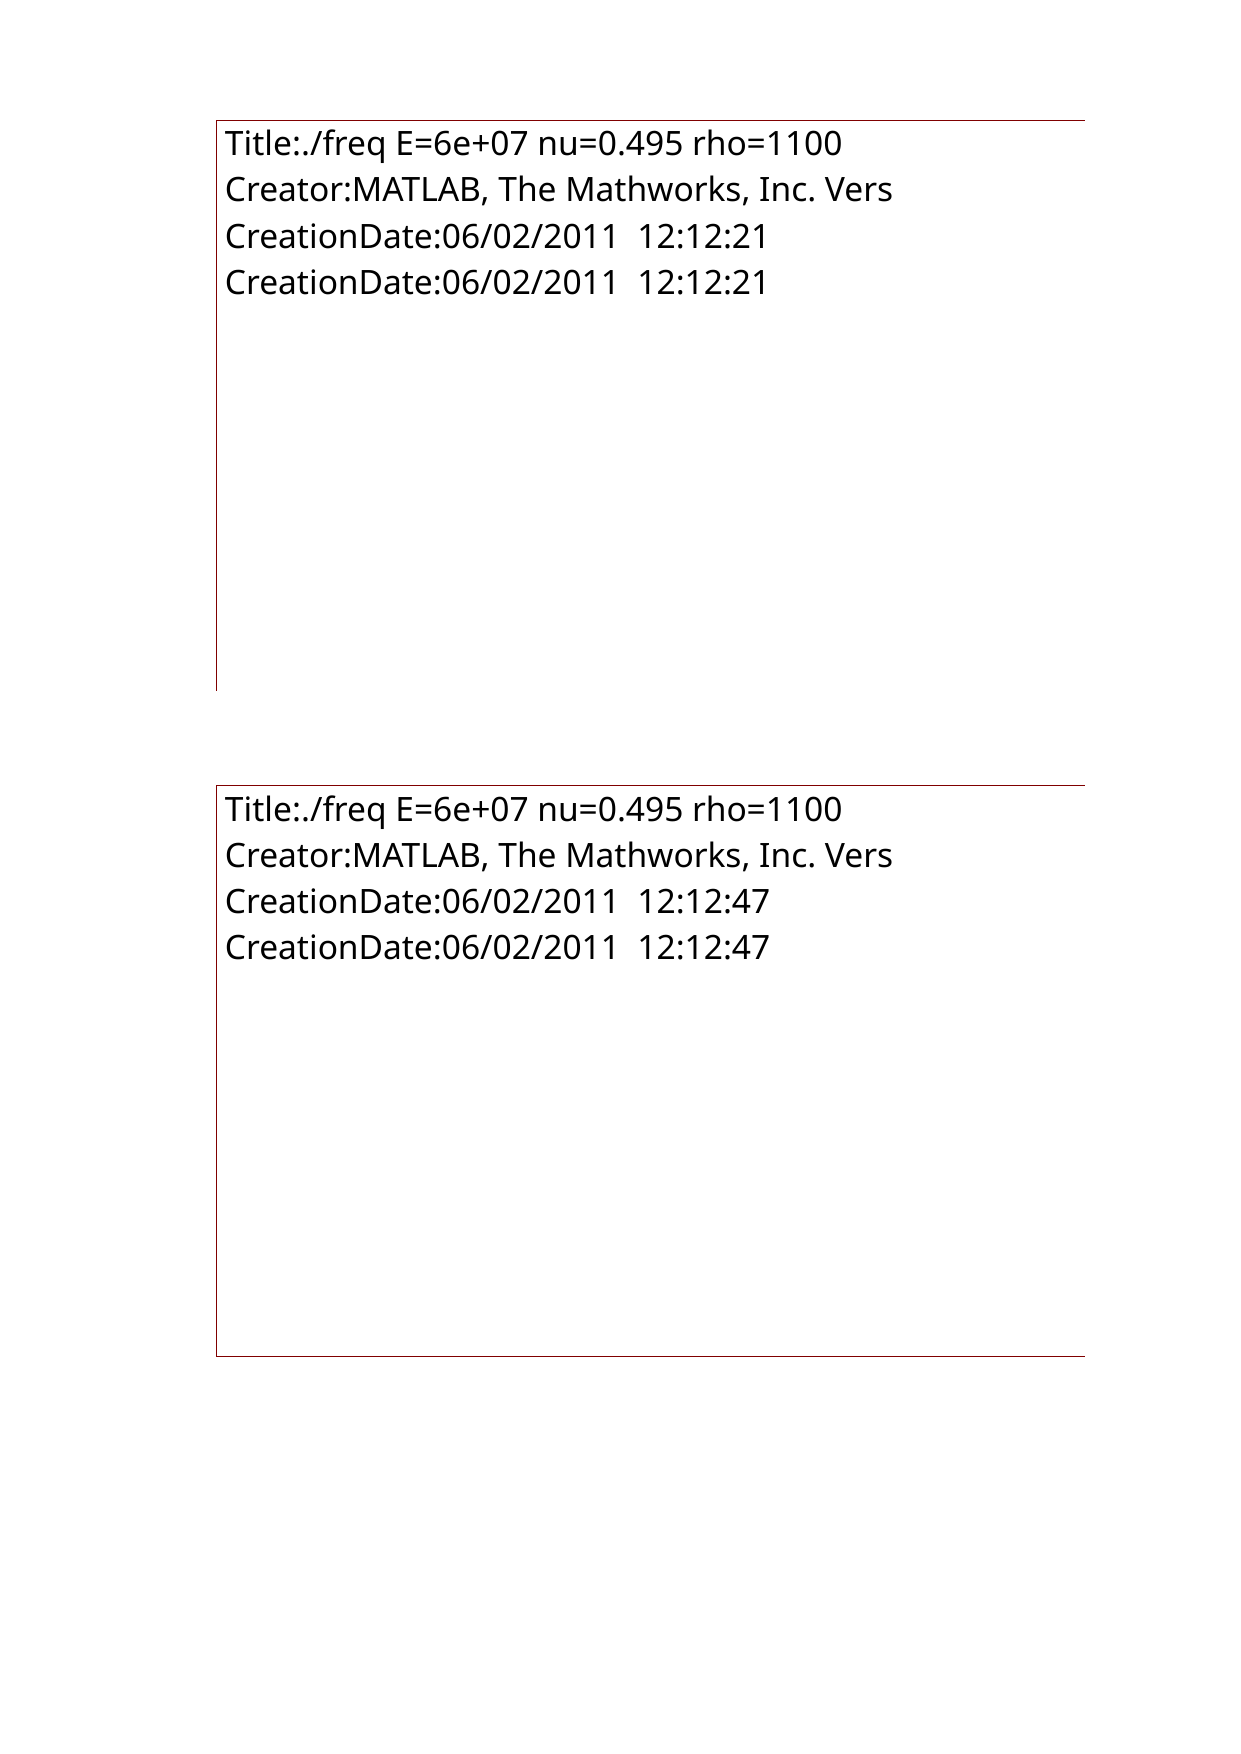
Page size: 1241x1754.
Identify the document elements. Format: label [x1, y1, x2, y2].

table_header [148, 89, 1152, 754]
table_cell [148, 754, 1152, 1419]
